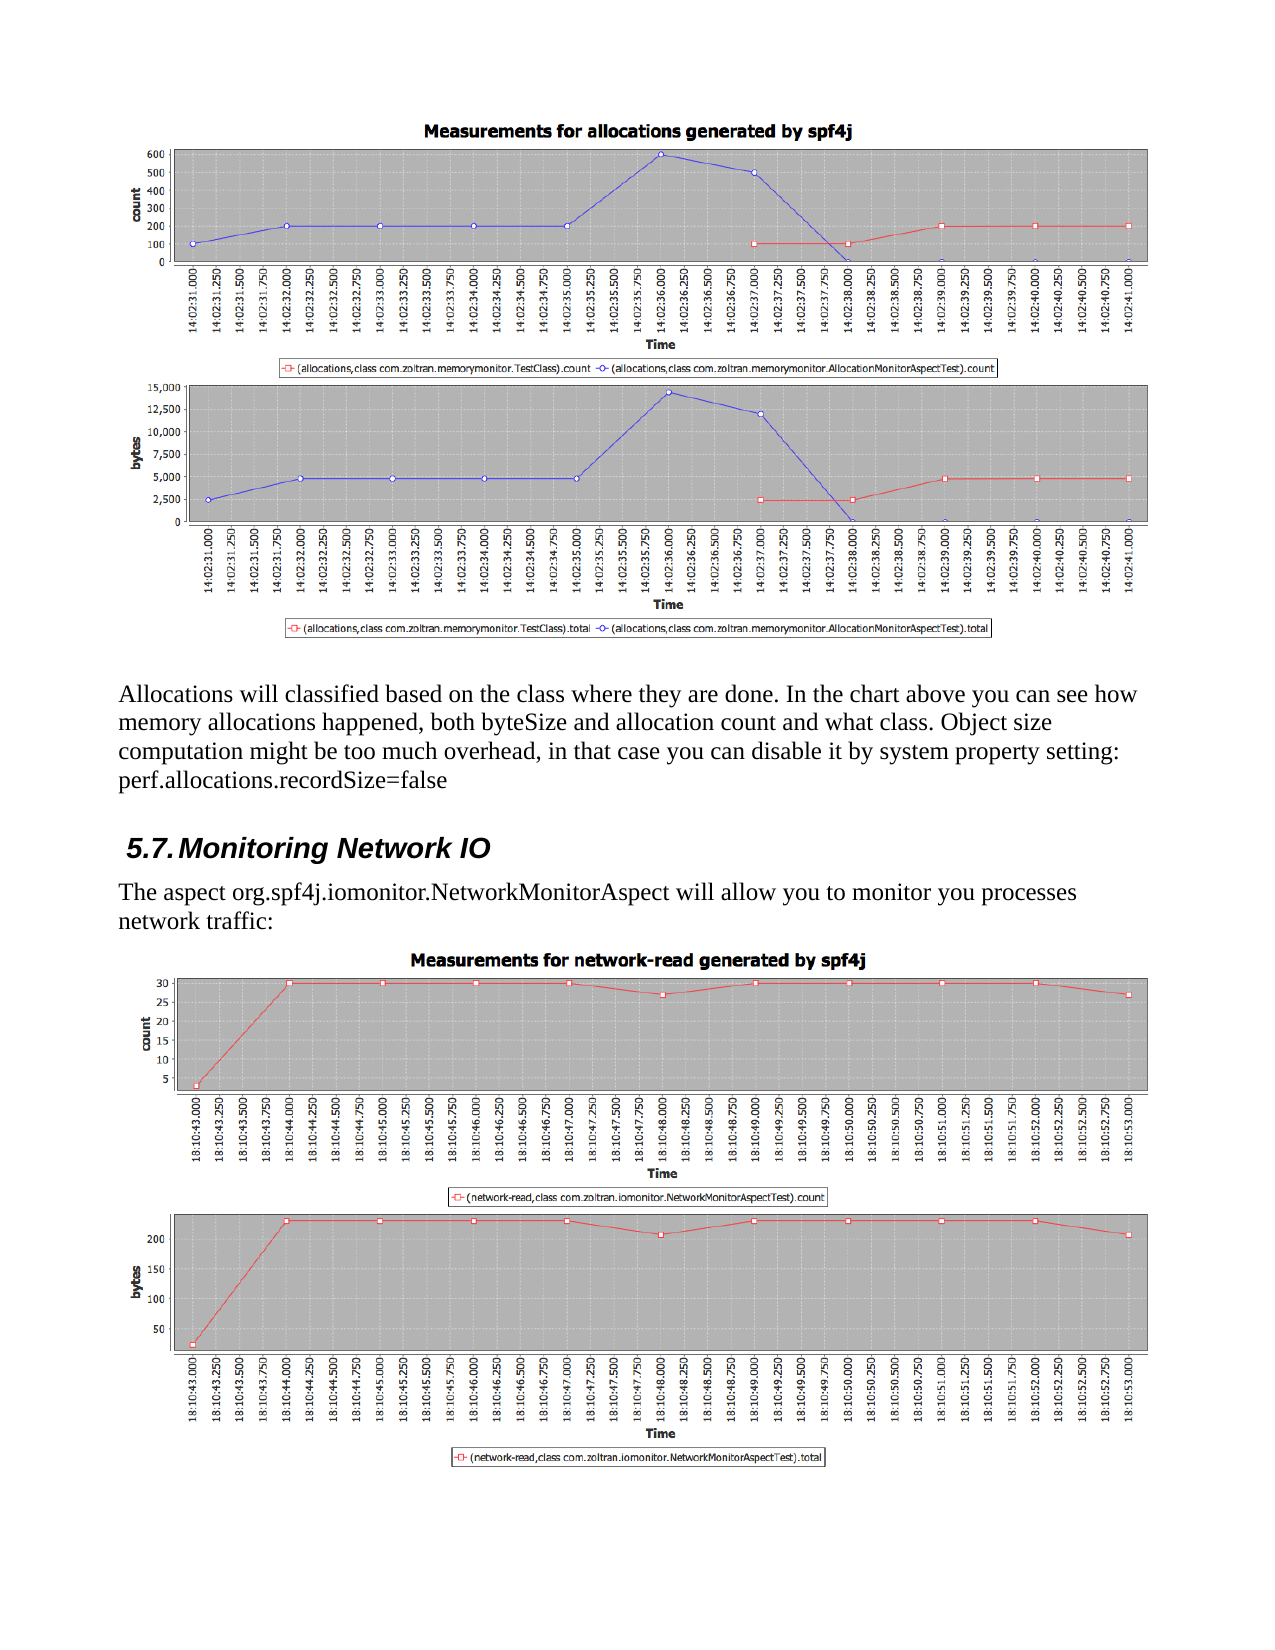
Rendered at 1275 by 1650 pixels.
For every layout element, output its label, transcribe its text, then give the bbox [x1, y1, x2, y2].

subtitle Monitoring Network IO [118, 831, 1157, 865]
text Allocations will classified based on the class where they are done. In the chart above you can see how memory allocations happened, both byteSize and allocation count and what class. Object size computation might be too much overhead, in that case you can disable it by system property setting: perf.allocations.recordSize=false [118, 679, 1157, 794]
text The aspect org.spf4j.iomonitor.NetworkMonitorAspect will allow you to monitor you processes network traffic: [118, 877, 1157, 935]
picture [118, 947, 1157, 1467]
picture [118, 118, 1157, 638]
